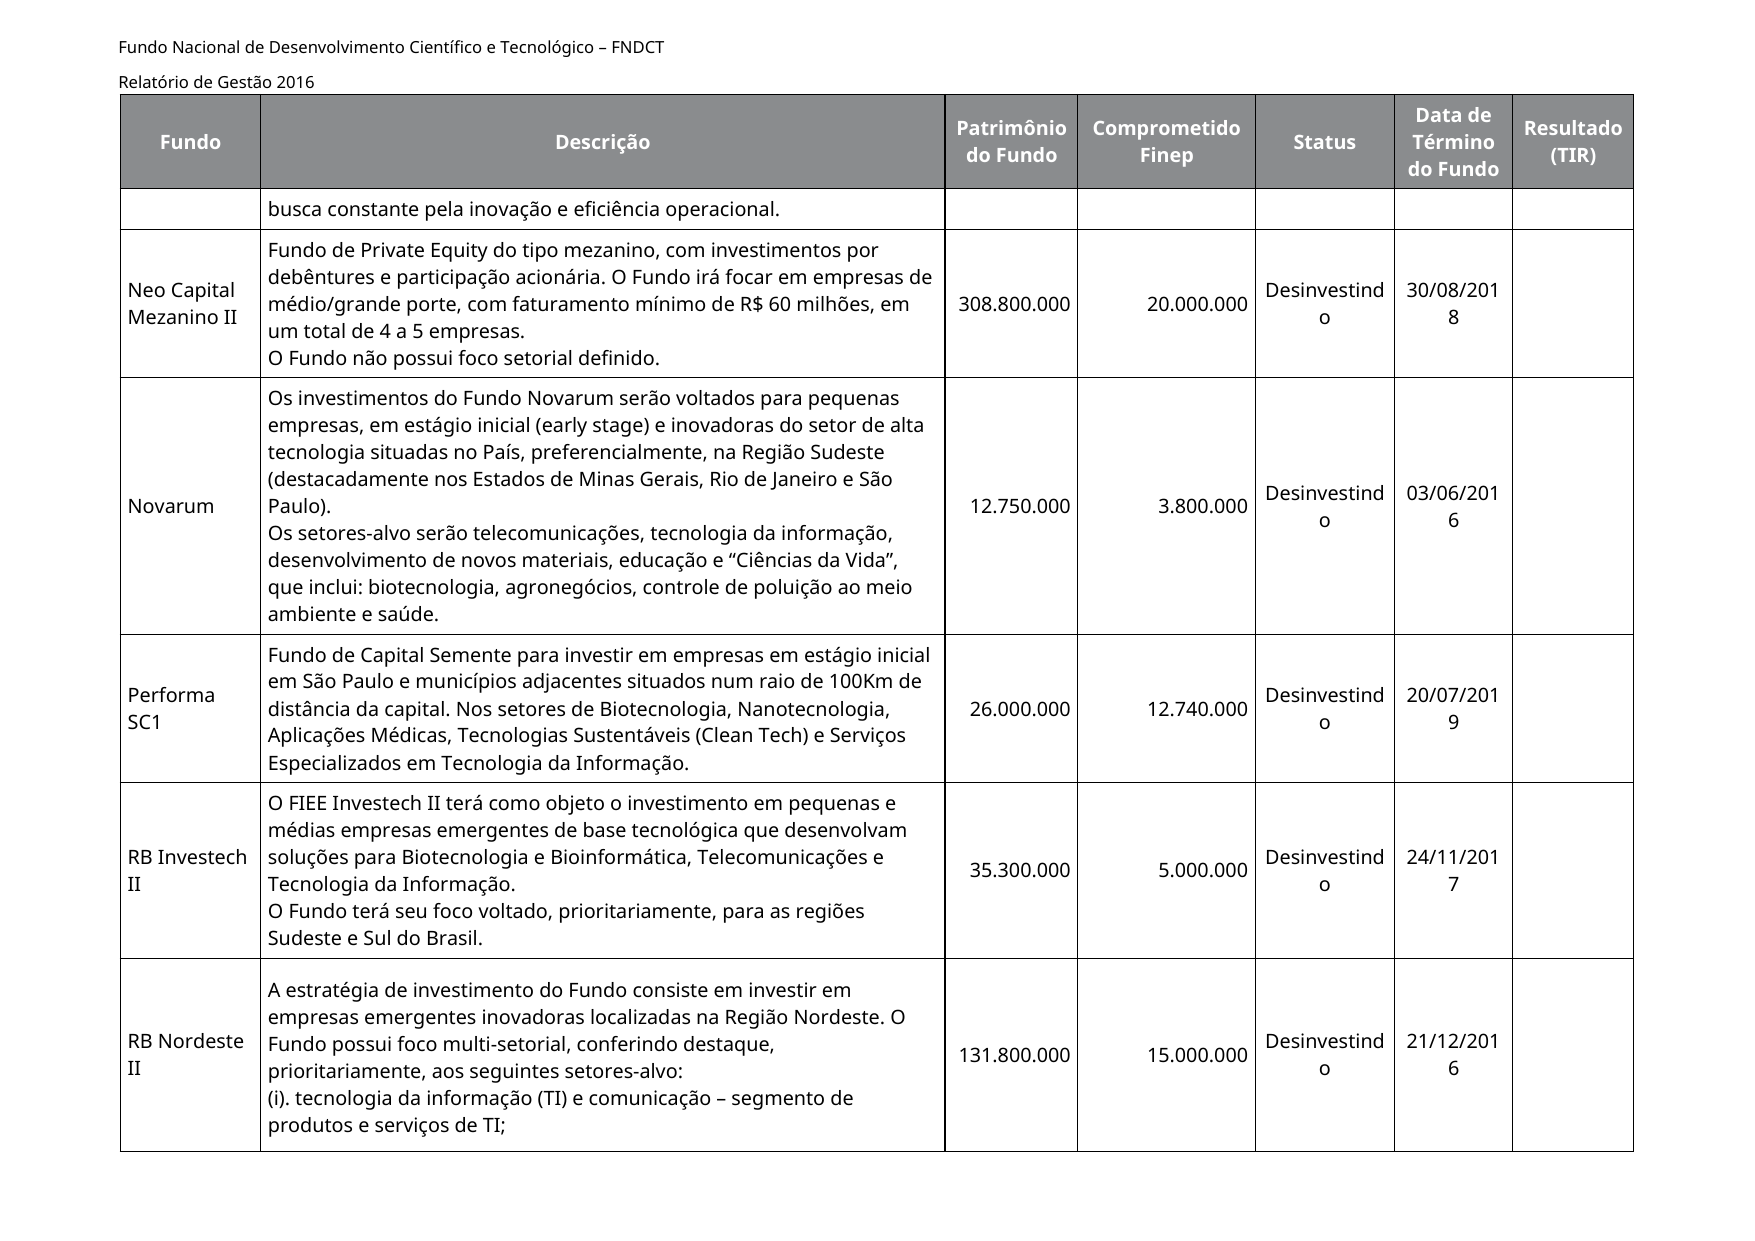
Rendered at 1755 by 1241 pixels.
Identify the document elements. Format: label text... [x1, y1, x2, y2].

table_cell [1513, 635, 1633, 782]
table_cell Fundo de Capital Semente para investir em empresas em estágio inicial em São Paulo e municípios adjacentes situados num raio de 100Km de distância da capital. Nos setores de Biotecnologia, Nanotecnologia, Aplicações Médicas, Tecnologias Sustentáveis (Clean Tech) e Serviços Especializados em Tecnologia da Informação. [261, 635, 944, 782]
table_cell 15.000.000 [1078, 959, 1255, 1151]
table_cell 24/11/2017 [1395, 783, 1512, 957]
table_cell Desinvestindo [1256, 959, 1394, 1151]
table_cell 12.750.000 [946, 378, 1077, 633]
table_header Fundo [121, 95, 260, 188]
table_cell [121, 189, 260, 229]
table_header Data de Término do Fundo [1395, 95, 1512, 188]
table_cell Neo Capital Mezanino II [121, 230, 260, 377]
table_cell RB Nordeste II [121, 959, 260, 1151]
table_cell [1078, 189, 1255, 229]
table_cell Desinvestindo [1256, 635, 1394, 782]
table_cell [1513, 189, 1633, 229]
table_cell Desinvestindo [1256, 783, 1394, 957]
table_header Descrição [261, 95, 944, 188]
table_cell 131.800.000 [946, 959, 1077, 1151]
table_cell 308.800.000 [946, 230, 1077, 377]
table_cell O FIEE Investech II terá como objeto o investimento em pequenas e médias empresas emergentes de base tecnológica que desenvolvam soluções para Biotecnologia e Bioinformática, Telecomunicações e Tecnologia da Informação. O Fundo terá seu foco voltado, prioritariamente, para as regiões Sudeste e Sul do Brasil. [261, 783, 944, 957]
table_cell 03/06/2016 [1395, 378, 1512, 633]
table_cell 20.000.000 [1078, 230, 1255, 377]
table_header Comprometido Finep [1078, 95, 1255, 188]
table_cell 3.800.000 [1078, 378, 1255, 633]
table_cell [1513, 783, 1633, 957]
table_header Resultado (TIR) [1513, 95, 1633, 188]
table_header Patrimônio do Fundo [946, 95, 1077, 188]
table_cell 21/12/2016 [1395, 959, 1512, 1151]
table_header Status [1256, 95, 1394, 188]
table_cell [1513, 378, 1633, 633]
table_cell [1513, 959, 1633, 1151]
table_cell [946, 189, 1077, 229]
table_cell Os investimentos do Fundo Novarum serão voltados para pequenas empresas, em estágio inicial (early stage) e inovadoras do setor de alta tecnologia situadas no País, preferencialmente, na Região Sudeste (destacadamente nos Estados de Minas Gerais, Rio de Janeiro e São Paulo). Os setores-alvo serão telecomunicações, tecnologia da informação, desenvolvimento de novos materiais, educação e “Ciências da Vida”, que inclui: biotecnologia, agronegócios, controle de poluição ao meio ambiente e saúde. [261, 378, 944, 633]
table_cell 12.740.000 [1078, 635, 1255, 782]
table_cell 20/07/2019 [1395, 635, 1512, 782]
table_cell Fundo de Private Equity do tipo mezanino, com investimentos por debêntures e participação acionária. O Fundo irá focar em empresas de médio/grande porte, com faturamento mínimo de R$ 60 milhões, em um total de 4 a 5 empresas. O Fundo não possui foco setorial definido. [261, 230, 944, 377]
table_cell [1395, 189, 1512, 229]
table_cell [1256, 189, 1394, 229]
table_cell Desinvestindo [1256, 230, 1394, 377]
table_cell [1513, 230, 1633, 377]
table_cell Desinvestindo [1256, 378, 1394, 633]
table_cell 5.000.000 [1078, 783, 1255, 957]
table_cell 30/08/2018 [1395, 230, 1512, 377]
table_cell Novarum [121, 378, 260, 633]
table_cell A estratégia de investimento do Fundo consiste em investir em empresas emergentes inovadoras localizadas na Região Nordeste. O Fundo possui foco multi-setorial, conferindo destaque, prioritariamente, aos seguintes setores-alvo: (i). tecnologia da informação (TI) e comunicação – segmento de produtos e serviços de TI; [261, 959, 944, 1151]
table_cell RB Investech II [121, 783, 260, 957]
table_cell busca constante pela inovação e eficiência operacional. [261, 189, 944, 229]
table_cell 26.000.000 [946, 635, 1077, 782]
table_cell 35.300.000 [946, 783, 1077, 957]
table_cell Performa SC1 [121, 635, 260, 782]
